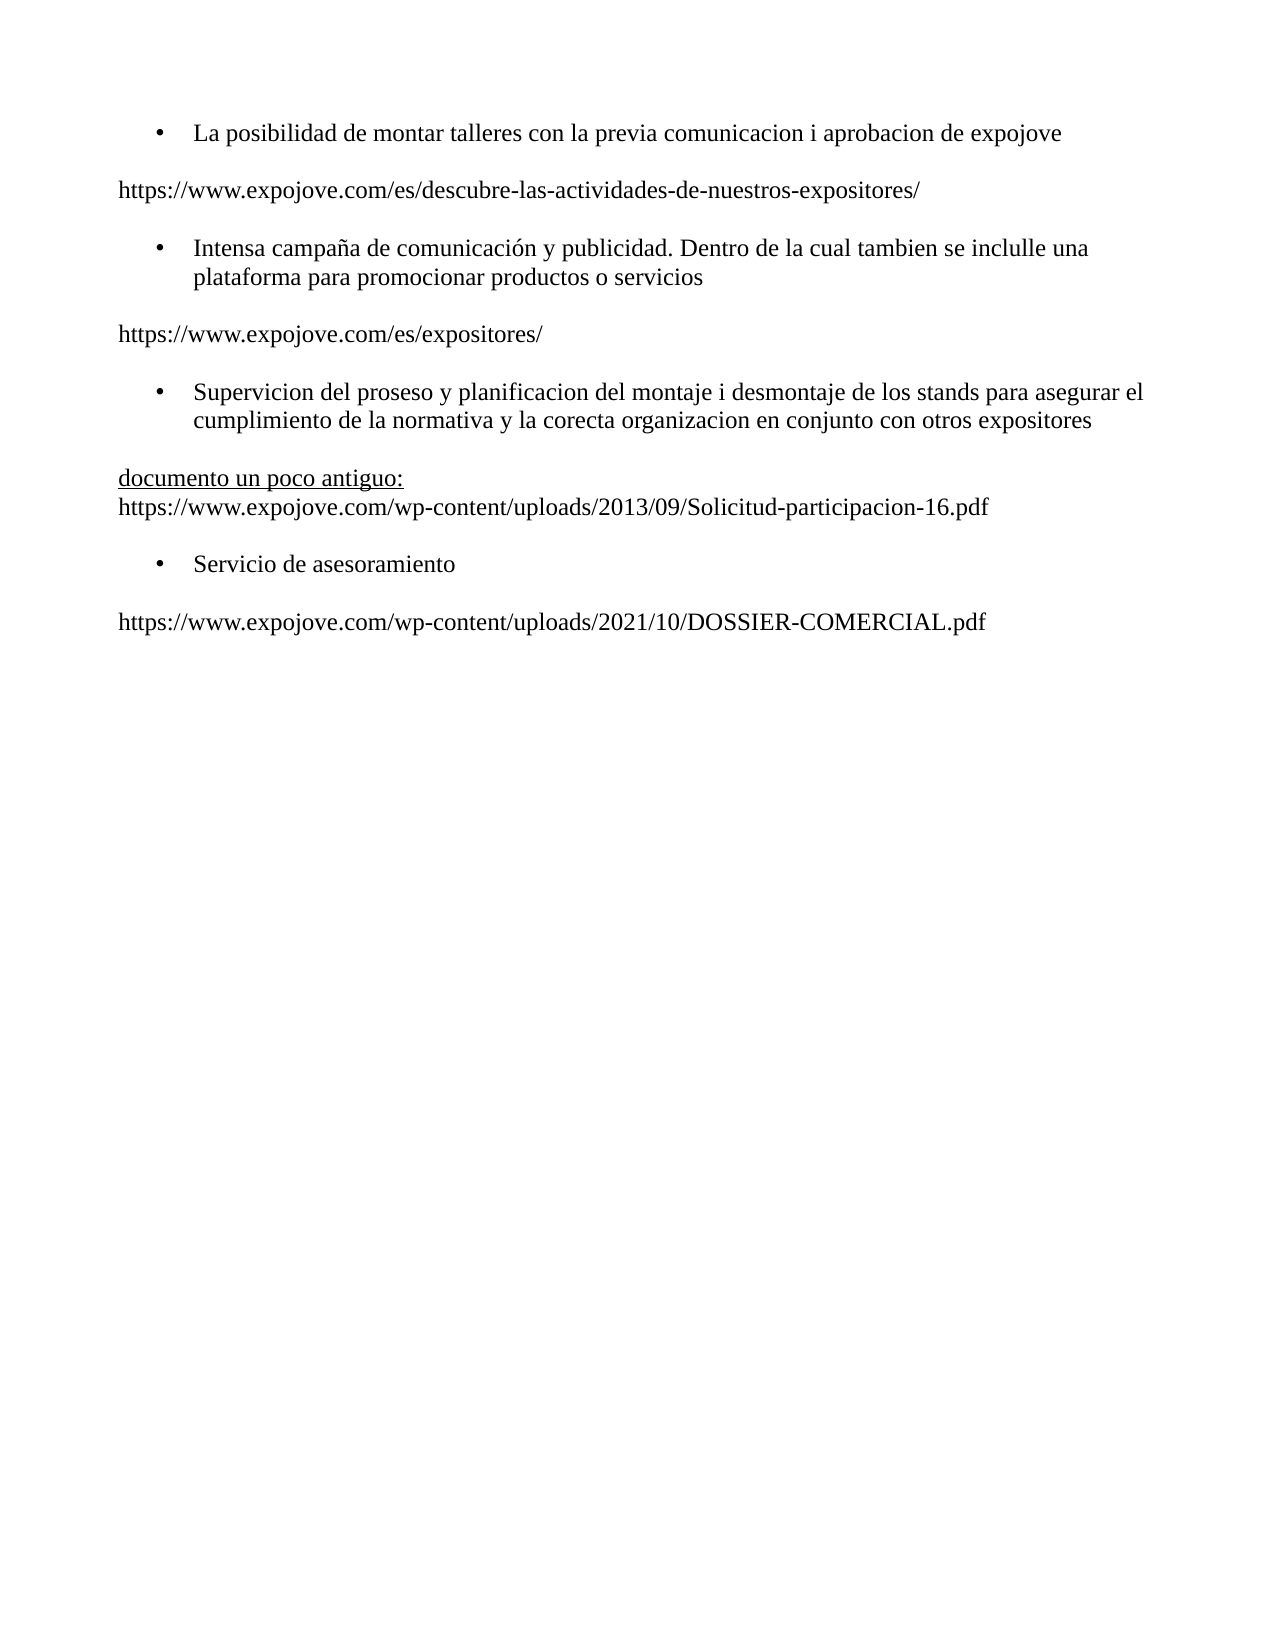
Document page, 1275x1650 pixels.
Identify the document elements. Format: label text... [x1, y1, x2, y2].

text https://www.expojove.com/es/descubre-las-actividades-de-nuestros-expositores/ [118, 176, 1157, 204]
list La posibilidad de montar talleres con la previa comunicacion i aprobacion de expojove [156, 118, 1157, 147]
text documento un poco antiguo: [118, 463, 1157, 492]
text https://www.expojove.com/wp-content/uploads/2021/10/DOSSIER-COMERCIAL.pdf [118, 607, 1157, 636]
list Servicio de asesoramiento [156, 549, 1157, 578]
text https://www.expojove.com/es/expositores/ [118, 319, 1157, 348]
text https://www.expojove.com/wp-content/uploads/2013/09/Solicitud-participacion-16.pdf [118, 492, 1157, 521]
list Intensa campaña de comunicación y publicidad. Dentro de la cual tambien se inclulle una plataforma para promocionar productos o servicios [156, 233, 1157, 291]
list Supervicion del proseso y planificacion del montaje i desmontaje de los stands para asegurar el cumplimiento de la normativa y la corecta organizacion en conjunto con otros expositores [156, 377, 1157, 434]
